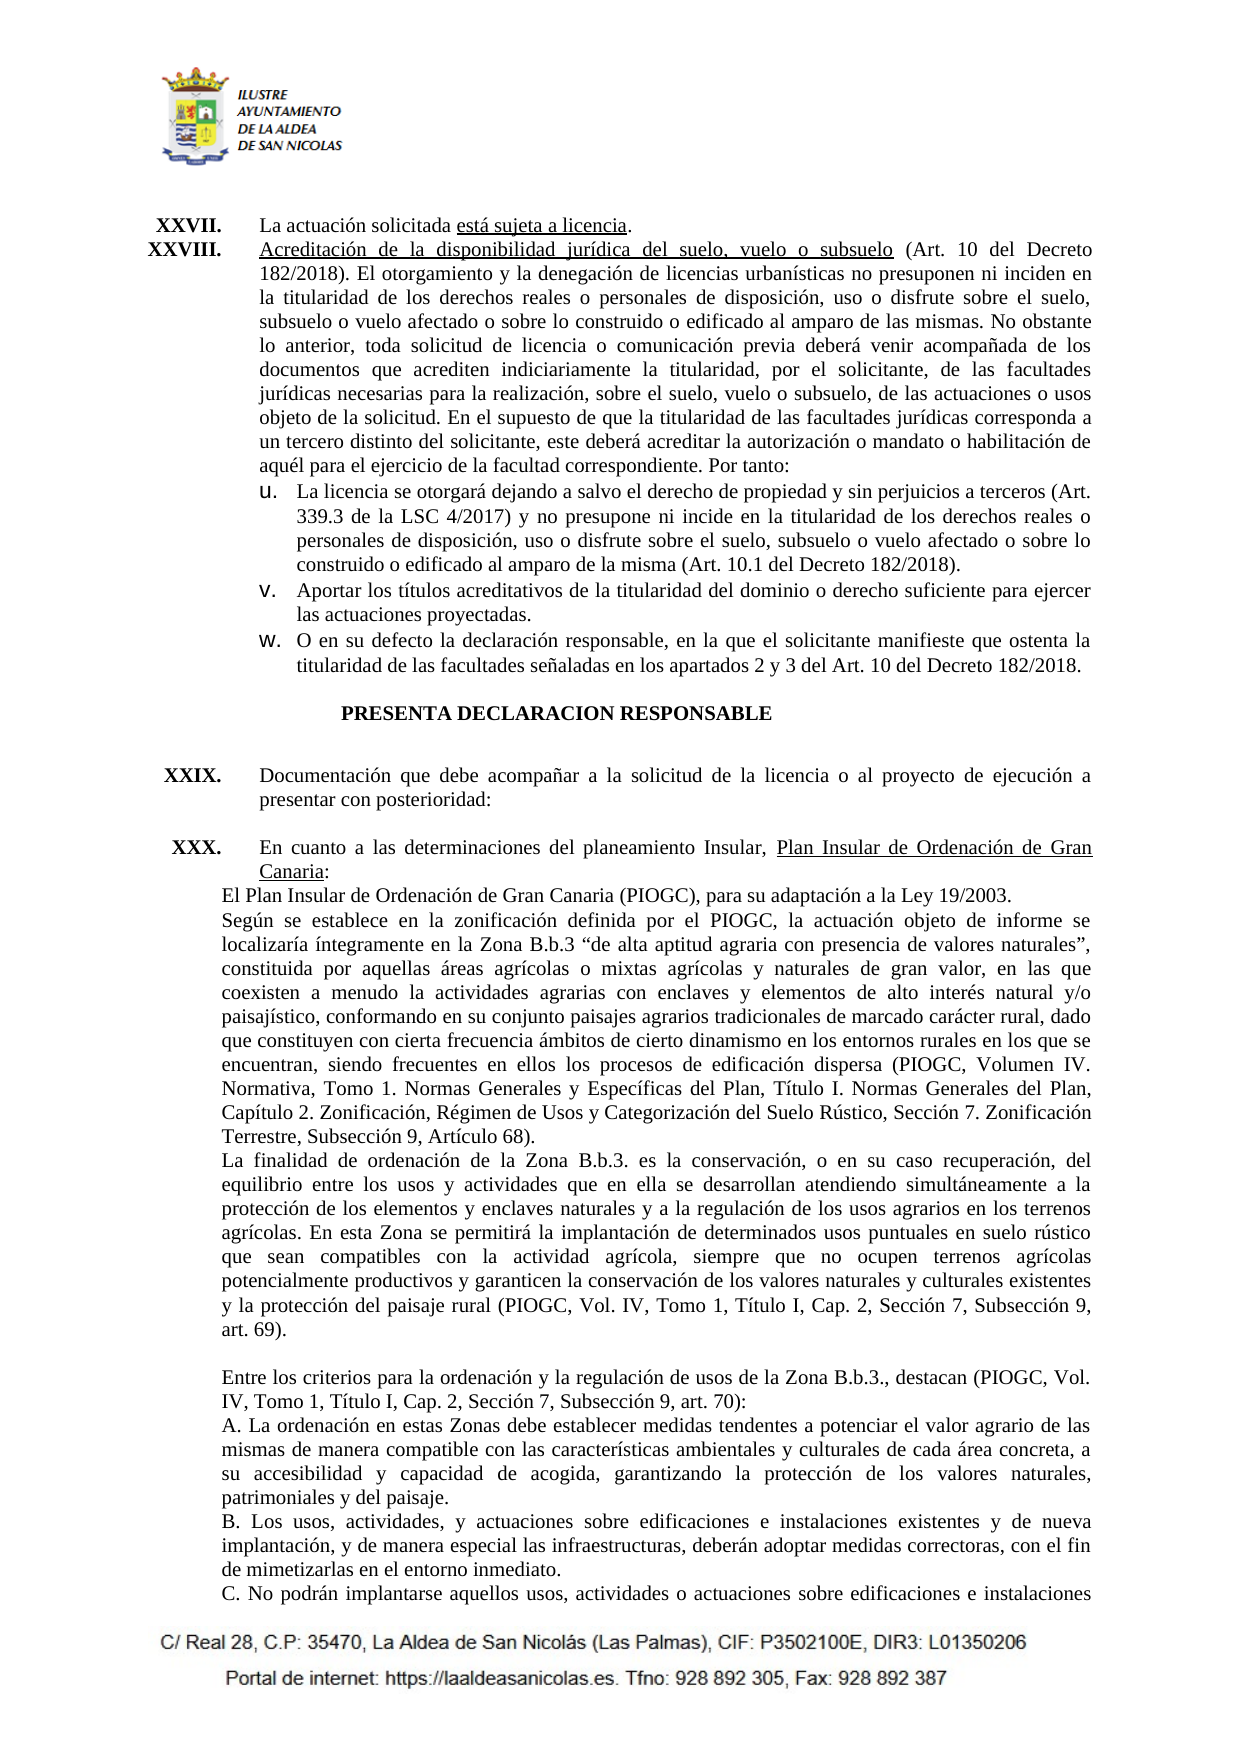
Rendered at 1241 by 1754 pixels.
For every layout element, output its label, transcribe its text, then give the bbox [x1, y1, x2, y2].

list Entre los criterios para la ordenación y la regulación de usos de la Zona B.b.3., destacan (PIOGC, Vol. IV, Tomo 1, Título I, Cap. 2, Sección 7, Subsección 9, art. 70): [221, 1365, 1093, 1413]
picture [148, 1626, 1034, 1694]
list El Plan Insular de Ordenación de Gran Canaria (PIOGC), para su adaptación a la Ley 19/2003. [221, 883, 1093, 907]
list PRESENTA DECLARACION RESPONSABLE [341, 701, 1093, 725]
list B. Los usos, actividades, y actuaciones sobre edificaciones e instalaciones existentes y de nueva implantación, y de manera especial las infraestructuras, deberán adoptar medidas correctoras, con el fin de mimetizarlas en el entorno inmediato. [221, 1509, 1093, 1581]
list Documentación que debe acompañar a la solicitud de la licencia o al proyecto de ejecución a presentar con posterioridad: [222, 763, 1093, 811]
list A. La ordenación en estas Zonas debe establecer medidas tendentes a potenciar el valor agrario de las mismas de manera compatible con las características ambientales y culturales de cada área concreta, a su accesibilidad y capacidad de acogida, garantizando la protección de los valores naturales, patrimoniales y del paisaje. [221, 1413, 1093, 1509]
list Acreditación de la disponibilidad jurídica del suelo, vuelo o subsuelo (Art. 10 del Decreto 182/2018). El otorgamiento y la denegación de licencias urbanísticas no presuponen ni inciden en la titularidad de los derechos reales o personales de disposición, uso o disfrute sobre el suelo, subsuelo o vuelo afectado o sobre lo construido o edificado al amparo de las mismas. No obstante lo anterior, toda solicitud de licencia o comunicación previa deberá venir acompañada de los documentos que acrediten indiciariamente la titularidad, por el solicitante, de las facultades jurídicas necesarias para la realización, sobre el suelo, vuelo o subsuelo, de las actuaciones o usos objeto de la solicitud. En el supuesto de que la titularidad de las facultades jurídicas corresponda a un tercero distinto del solicitante, este deberá acreditar la autorización o mandato o habilitación de aquél para el ejercicio de la facultad correspondiente. Por tanto: [222, 237, 1093, 477]
list O en su defecto la declaración responsable, en la que el solicitante manifieste que ostenta la titularidad de las facultades señaladas en los apartados 2 y 3 del Art. 10 del Decreto 182/2018. [259, 626, 1093, 677]
list La actuación solicitada está sujeta a licencia. [222, 212, 1093, 237]
list C. No podrán implantarse aquellos usos, actividades o actuaciones sobre edificaciones e instalaciones [221, 1581, 1093, 1605]
list La finalidad de ordenación de la Zona B.b.3. es la conservación, o en su caso recuperación, del equilibrio entre los usos y actividades que en ella se desarrollan atendiendo simultáneamente a la protección de los elementos y enclaves naturales y a la regulación de los usos agrarios en los terrenos agrícolas. En esta Zona se permitirá la implantación de determinados usos puntuales en suelo rústico que sean compatibles con la actividad agrícola, siempre que no ocupen terrenos agrícolas potencialmente productivos y garanticen la conservación de los valores naturales y culturales existentes y la protección del paisaje rural (PIOGC, Vol. IV, Tomo 1, Título I, Cap. 2, Sección 7, Subsección 9, art. 69). [221, 1148, 1093, 1341]
list Aportar los títulos acreditativos de la titularidad del dominio o derecho suficiente para ejercer las actuaciones proyectadas. [259, 576, 1093, 626]
picture [148, 59, 358, 173]
list Según se establece en la zonificación definida por el PIOGC, la actuación objeto de informe se localizaría íntegramente en la Zona B.b.3 “de alta aptitud agraria con presencia de valores naturales”, constituida por aquellas áreas agrícolas o mixtas agrícolas y naturales de gran valor, en las que coexisten a menudo la actividades agrarias con enclaves y elementos de alto interés natural y/o paisajístico, conformando en su conjunto paisajes agrarios tradicionales de marcado carácter rural, dado que constituyen con cierta frecuencia ámbitos de cierto dinamismo en los entornos rurales en los que se encuentran, siendo frecuentes en ellos los procesos de edificación dispersa (PIOGC, Volumen IV. Normativa, Tomo 1. Normas Generales y Específicas del Plan, Título I. Normas Generales del Plan, Capítulo 2. Zonificación, Régimen de Usos y Categorización del Suelo Rústico, Sección 7. Zonificación Terrestre, Subsección 9, Artículo 68). [221, 907, 1093, 1148]
list En cuanto a las determinaciones del planeamiento Insular, Plan Insular de Ordenación de Gran Canaria: [222, 835, 1093, 883]
list La licencia se otorgará dejando a salvo el derecho de propiedad y sin perjuicios a terceros (Art. 339.3 de la LSC 4/2017) y no presupone ni incide en la titularidad de los derechos reales o personales de disposición, uso o disfrute sobre el suelo, subsuelo o vuelo afectado o sobre lo construido o edificado al amparo de la misma (Art. 10.1 del Decreto 182/2018). [259, 477, 1093, 576]
